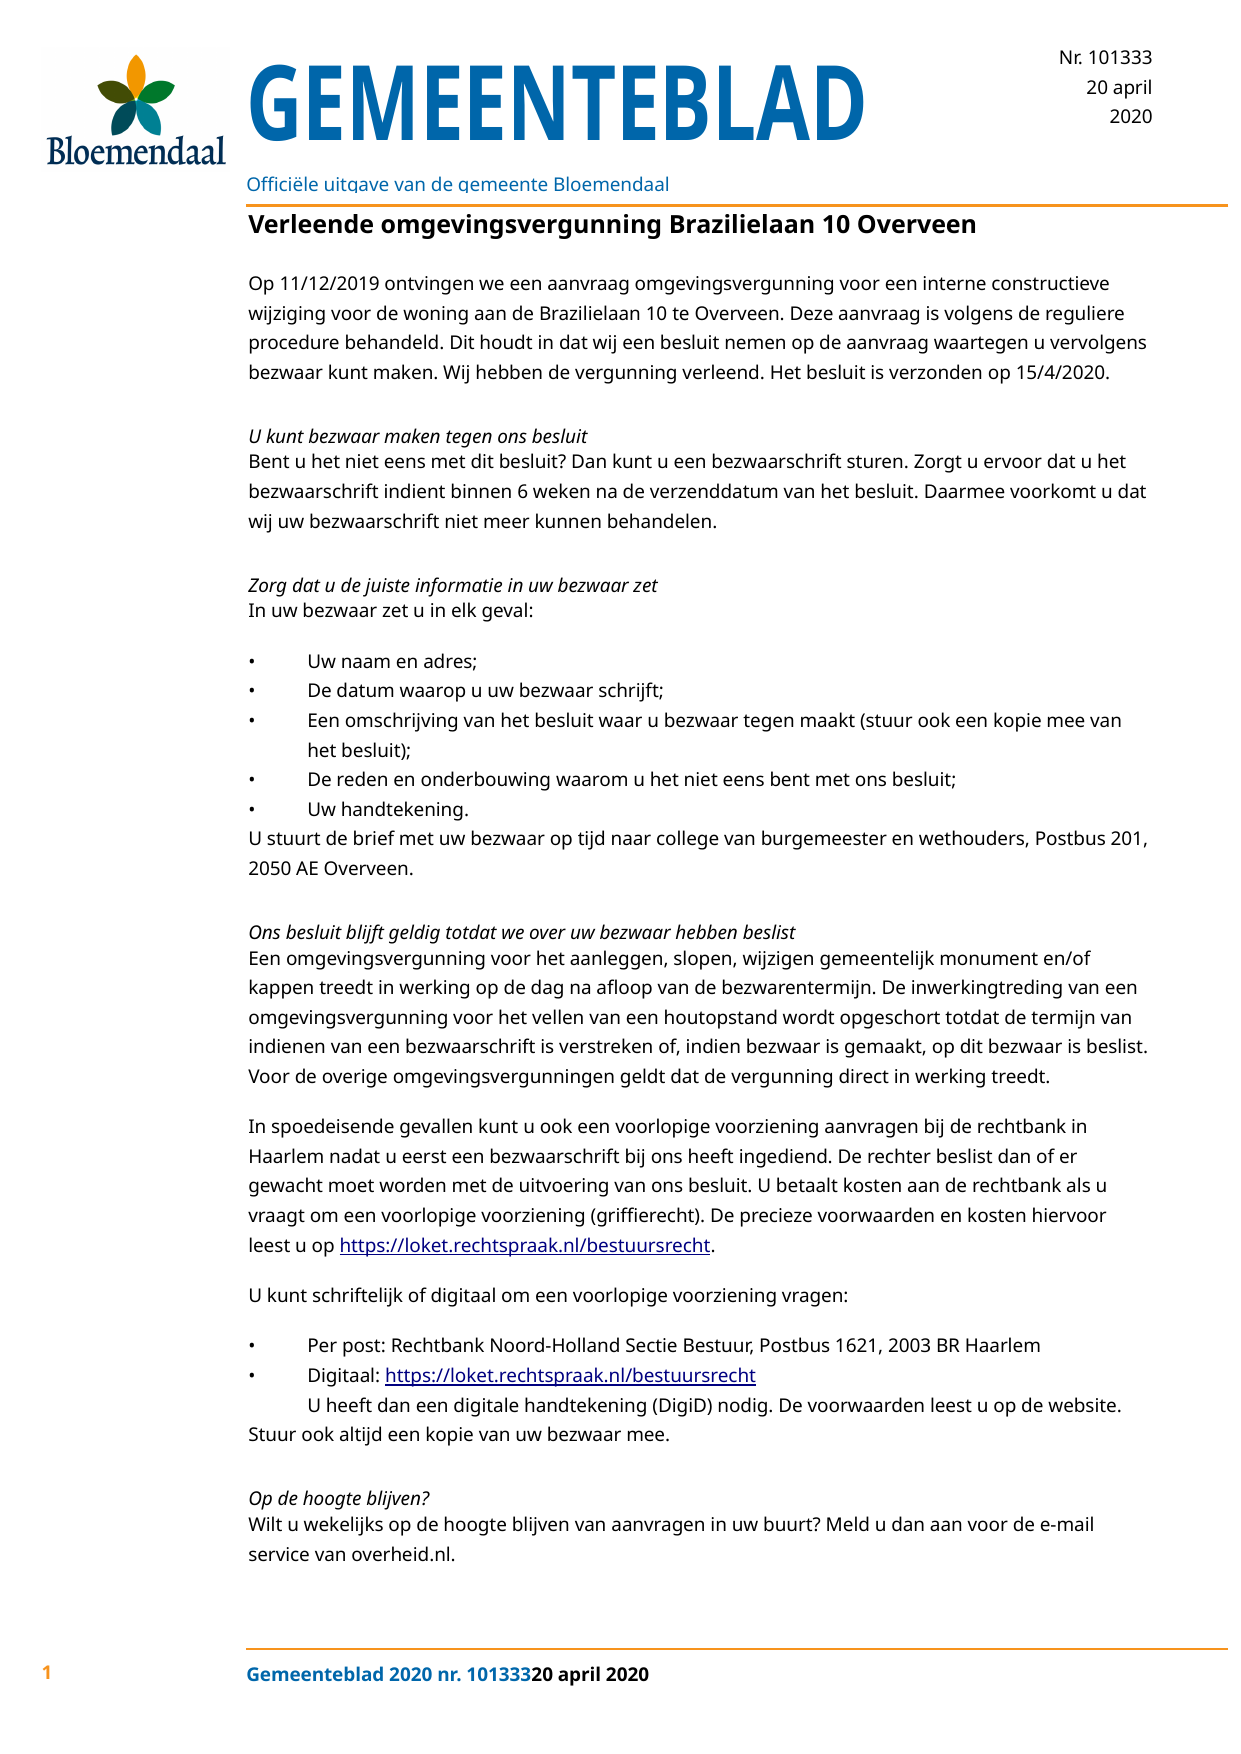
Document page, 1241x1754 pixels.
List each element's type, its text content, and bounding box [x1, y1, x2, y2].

text U kunt schriftelijk of digitaal om een voorlopige voorziening vragen: [248, 1282, 1152, 1308]
list Een omschrijving van het besluit waar u bezwaar tegen maakt (stuur ook een kopie mee van het besluit); [248, 707, 1152, 762]
list Uw handtekening. [248, 796, 1152, 822]
text Op 11/12/2019 ontvingen we een aanvraag omgevingsvergunning voor een interne constructieve wijziging voor de woning aan de Brazilielaan 10 te Overveen. Deze aanvraag is volgens de reguliere procedure behandeld. Dit houdt in dat wij een besluit nemen op de aanvraag waartegen u vervolgens bezwaar kunt maken. Wij hebben de vergunning verleend. Het besluit is verzonden op 15/4/2020. [248, 270, 1152, 385]
text Ons besluit blijft geldig totdat we over uw bezwaar hebben beslist [248, 919, 1152, 945]
text Een omgevingsvergunning voor het aanleggen, slopen, wijzigen gemeentelijk monument en/of kappen treedt in werking op de dag na afloop van de bezwarentermijn. De inwerkingtreding van een omgevingsvergunning voor het vellen van een houtopstand wordt opgeschort totdat de termijn van indienen van een bezwaarschrift is verstreken of, indien bezwaar is gemaakt, op dit bezwaar is beslist. Voor de overige omgevingsvergunningen geldt dat de vergunning direct in werking treedt. [248, 945, 1152, 1089]
text Op de hoogte blijven? [248, 1485, 1152, 1511]
list De reden en onderbouwing waarom u het niet eens bent met ons besluit; [248, 766, 1152, 792]
text Stuur ook altijd een kopie van uw bezwaar mee. [248, 1421, 1152, 1447]
text In spoedeisende gevallen kunt u ook een voorlopige voorziening aanvragen bij de rechtbank in Haarlem nadat u eerst een bezwaarschrift bij ons heeft ingediend. De rechter beslist dan of er gewacht moet worden met de uitvoering van ons besluit. U betaalt kosten aan de rechtbank als u vraagt om een voorlopige voorziening (griffierecht). De precieze voorwaarden en kosten hiervoor leest u op https://loket.rechtspraak.nl/bestuursrecht. [248, 1113, 1152, 1258]
list Digitaal: https://loket.rechtspraak.nl/bestuursrecht [248, 1362, 1152, 1388]
text Bent u het niet eens met dit besluit? Dan kunt u een bezwaarschrift sturen. Zorgt u ervoor dat u het bezwaarschrift indient binnen 6 weken na de verzenddatum van het besluit. Daarmee voorkomt u dat wij uw bezwaarschrift niet meer kunnen behandelen. [248, 449, 1152, 534]
text Verleende omgevingsvergunning Brazilielaan 10 Overveen [248, 207, 1152, 241]
text U stuurt de brief met uw bezwaar op tijd naar college van burgemeester en wethouders, Postbus 201, 2050 AE Overveen. [248, 826, 1152, 881]
list De datum waarop u uw bezwaar schrijft; [248, 678, 1152, 703]
picture [41, 47, 231, 172]
text Zorg dat u de juiste informatie in uw bezwaar zet [248, 572, 1152, 598]
list U heeft dan een digitale handtekening (DigiD) nodig. De voorwaarden leest u op de website. [248, 1392, 1152, 1418]
list Per post: Rechtbank Noord-Holland Sectie Bestuur, Postbus 1621, 2003 BR Haarlem [248, 1333, 1152, 1358]
text In uw bezwaar zet u in elk geval: [248, 598, 1152, 623]
text U kunt bezwaar maken tegen ons besluit [248, 423, 1152, 449]
text Wilt u wekelijks op de hoogte blijven van aanvragen in uw buurt? Meld u dan aan voor de e-mail service van overheid.nl. [248, 1511, 1152, 1566]
list Uw naam en adres; [248, 648, 1152, 674]
